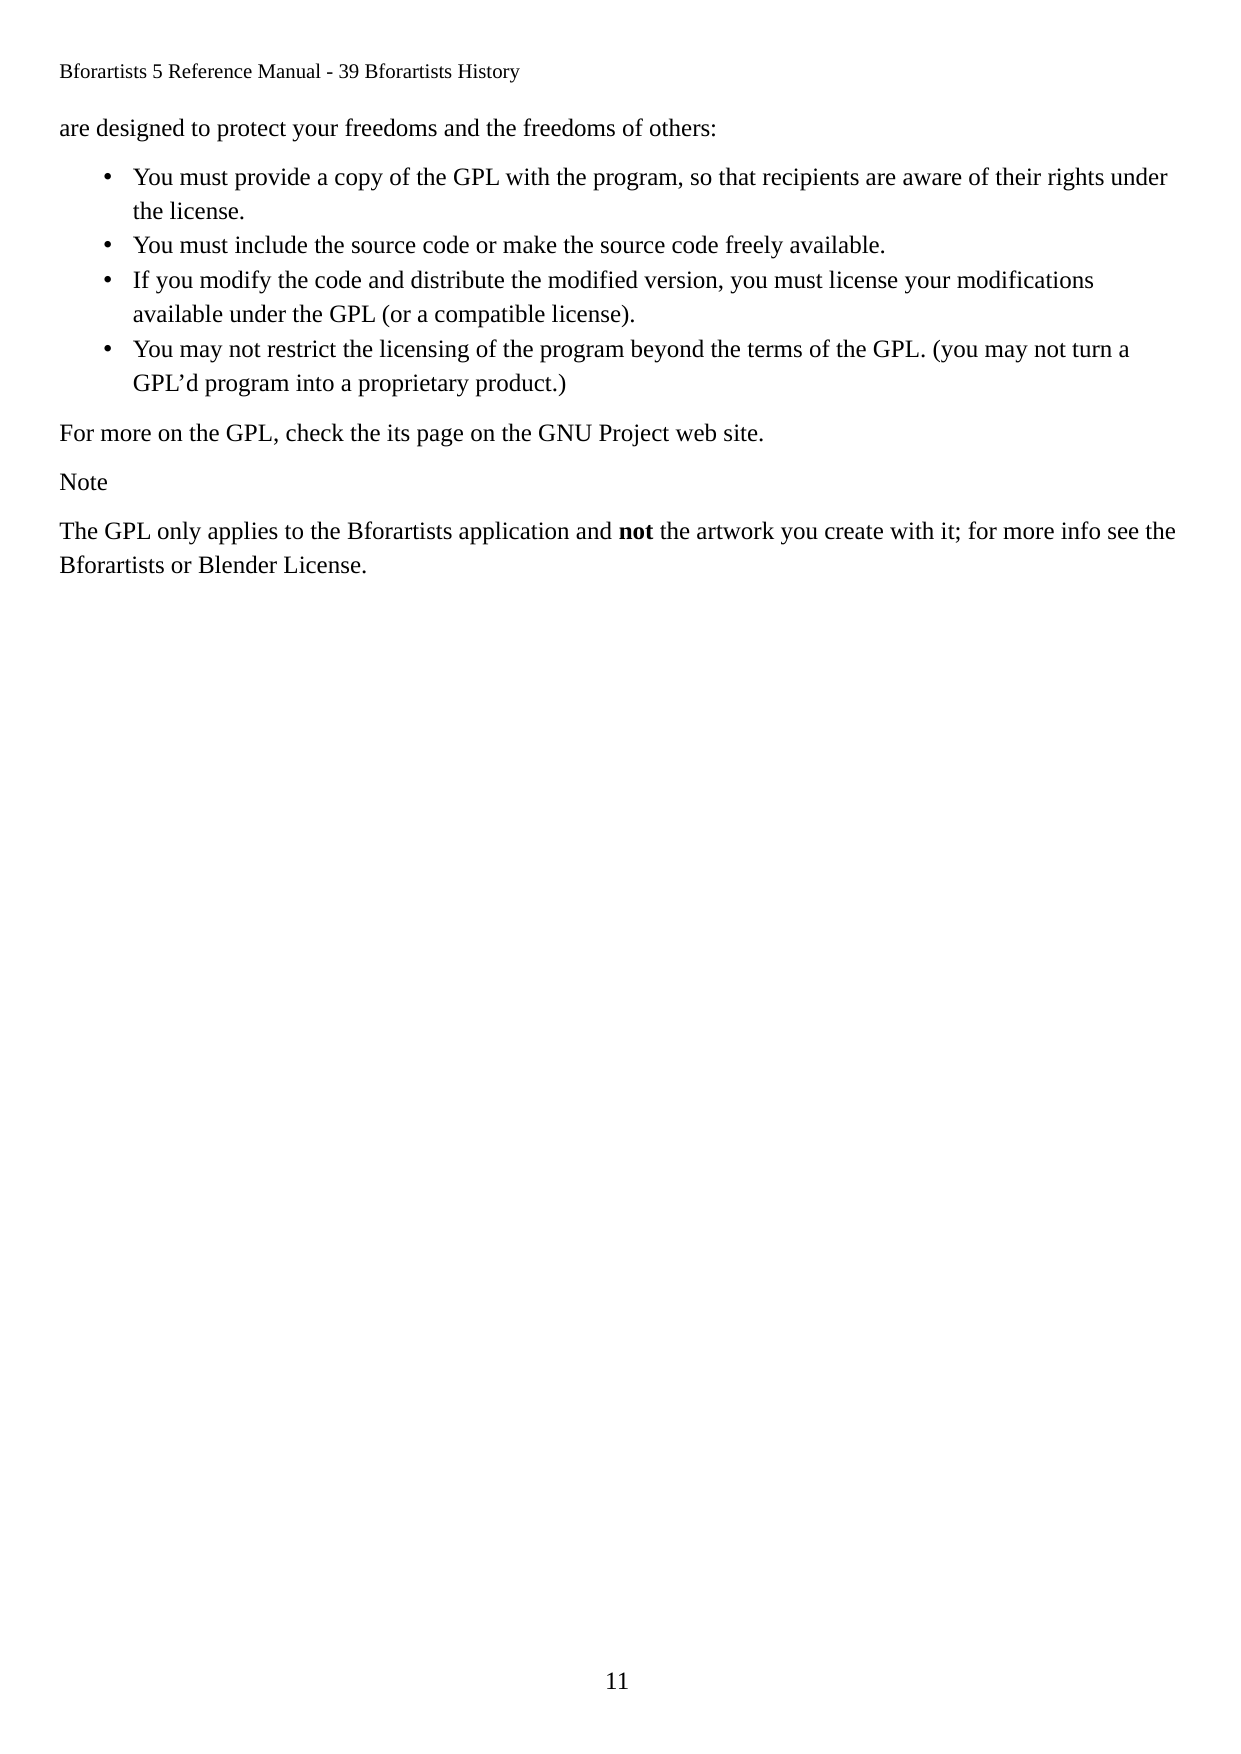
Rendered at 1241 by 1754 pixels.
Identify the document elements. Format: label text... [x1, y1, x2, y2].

text For more on the GPL, check the its page on the GNU Project web site. [59, 418, 1181, 446]
text are designed to protect your freedoms and the freedoms of others: [59, 113, 1181, 141]
list If you modify the code and distribute the modified version, you must license your modifications available under the GPL (or a compatible license). [103, 265, 1181, 328]
text Note [59, 467, 1181, 495]
text The GPL only applies to the Bforartists application and not the artwork you create with it; for more info see the Bforartists or Blender License. [59, 516, 1181, 579]
list You may not restrict the licensing of the program beyond the terms of the GPL. (you may not turn a GPL’d program into a proprietary product.) [103, 334, 1181, 397]
list You must provide a copy of the GPL with the program, so that recipients are aware of their rights under the license. [103, 162, 1181, 225]
list You must include the source code or make the source code freely available. [103, 231, 1181, 259]
